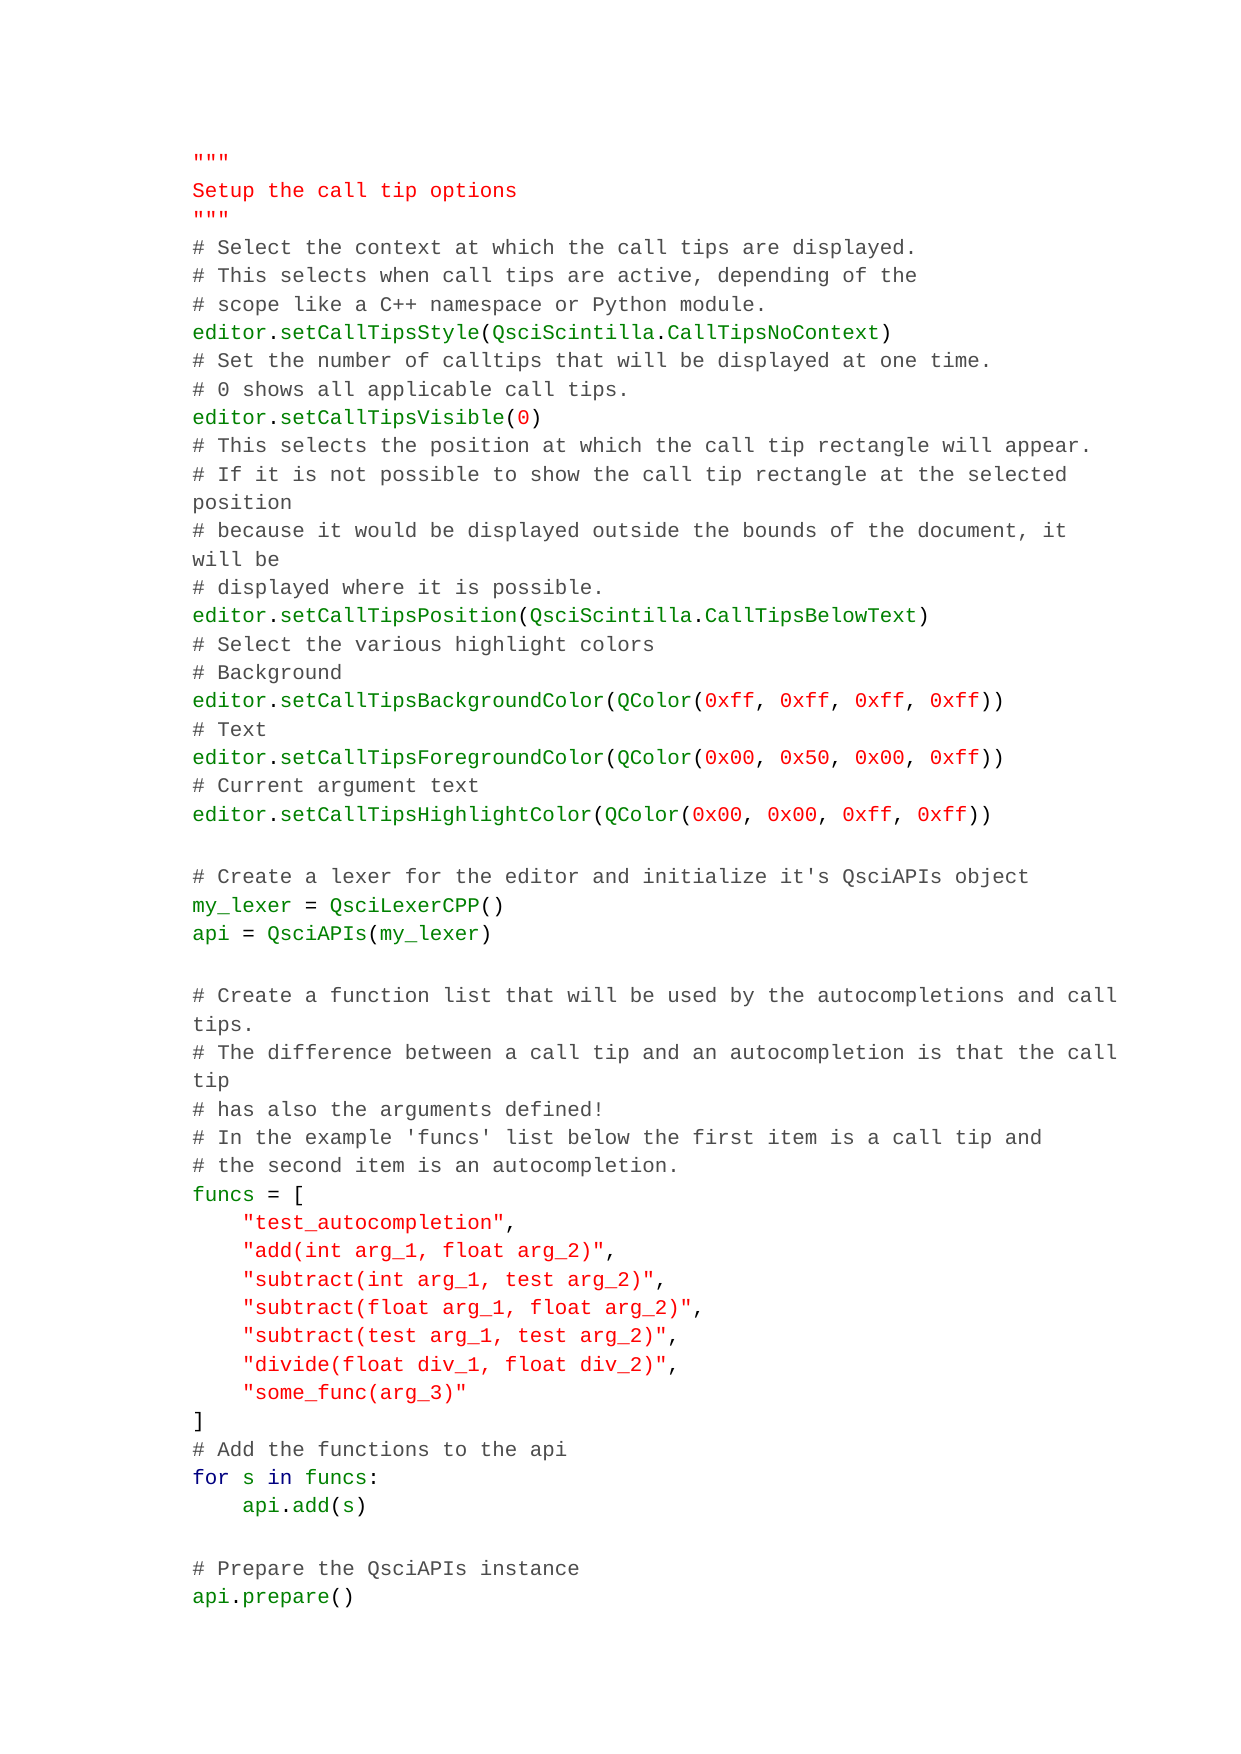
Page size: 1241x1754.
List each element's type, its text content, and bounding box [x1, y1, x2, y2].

text # scope like a C++ namespace or Python module. [192, 294, 1122, 317]
text editor.setCallTipsBackgroundColor(QColor(0xff, 0xff, 0xff, 0xff)) [192, 691, 1122, 714]
text editor.setCallTipsStyle(QsciScintilla.CallTipsNoContext) [192, 322, 1122, 346]
text "test_autocompletion", [192, 1212, 1122, 1236]
text editor.setCallTipsForegroundColor(QColor(0x00, 0x50, 0x00, 0xff)) [192, 747, 1122, 771]
text api.prepare() [192, 1586, 1122, 1610]
text # This selects the position at which the call tip rectangle will appear. [192, 436, 1122, 459]
text # If it is not possible to show the call tip rectangle at the selected position [192, 464, 1122, 516]
text # Create a function list that will be used by the autocompletions and call tips. [192, 985, 1122, 1037]
text # 0 shows all applicable call tips. [192, 379, 1122, 402]
text # In the example 'funcs' list below the first item is a call tip and [192, 1127, 1122, 1151]
text editor.setCallTipsHighlightColor(QColor(0x00, 0x00, 0xff, 0xff)) [192, 804, 1122, 827]
text # has also the arguments defined! [192, 1099, 1122, 1122]
text # Set the number of calltips that will be displayed at one time. [192, 351, 1122, 374]
text api.add(s) [192, 1495, 1122, 1519]
text editor.setCallTipsPosition(QsciScintilla.CallTipsBelowText) [192, 606, 1122, 629]
text "divide(float div_1, float div_2)", [192, 1354, 1122, 1377]
text "subtract(test arg_1, test arg_2)", [192, 1325, 1122, 1349]
text my_lexer = QsciLexerCPP() [192, 894, 1122, 918]
text "some_func(arg_3)" [192, 1382, 1122, 1406]
text """ [192, 209, 1122, 232]
text # Select the various highlight colors [192, 634, 1122, 657]
text # Prepare the QsciAPIs instance [192, 1558, 1122, 1581]
text # The difference between a call tip and an autocompletion is that the call tip [192, 1042, 1122, 1094]
text # Current argument text [192, 776, 1122, 799]
text for s in funcs: [192, 1467, 1122, 1491]
text # Background [192, 662, 1122, 686]
text "subtract(int arg_1, test arg_2)", [192, 1269, 1122, 1292]
text # Text [192, 719, 1122, 742]
text # Select the context at which the call tips are displayed. [192, 237, 1122, 261]
text ] [192, 1410, 1122, 1434]
text # Add the functions to the api [192, 1439, 1122, 1462]
text # displayed where it is possible. [192, 577, 1122, 601]
text """ [192, 152, 1122, 176]
text # Create a lexer for the editor and initialize it's QsciAPIs object [192, 866, 1122, 890]
text api = QsciAPIs(my_lexer) [192, 923, 1122, 947]
text # This selects when call tips are active, depending of the [192, 266, 1122, 289]
text Setup the call tip options [192, 181, 1122, 204]
text # because it would be displayed outside the bounds of the document, it will be [192, 521, 1122, 572]
text "subtract(float arg_1, float arg_2)", [192, 1297, 1122, 1321]
text "add(int arg_1, float arg_2)", [192, 1240, 1122, 1264]
text funcs = [ [192, 1184, 1122, 1207]
text # the second item is an autocompletion. [192, 1155, 1122, 1179]
text editor.setCallTipsVisible(0) [192, 407, 1122, 431]
